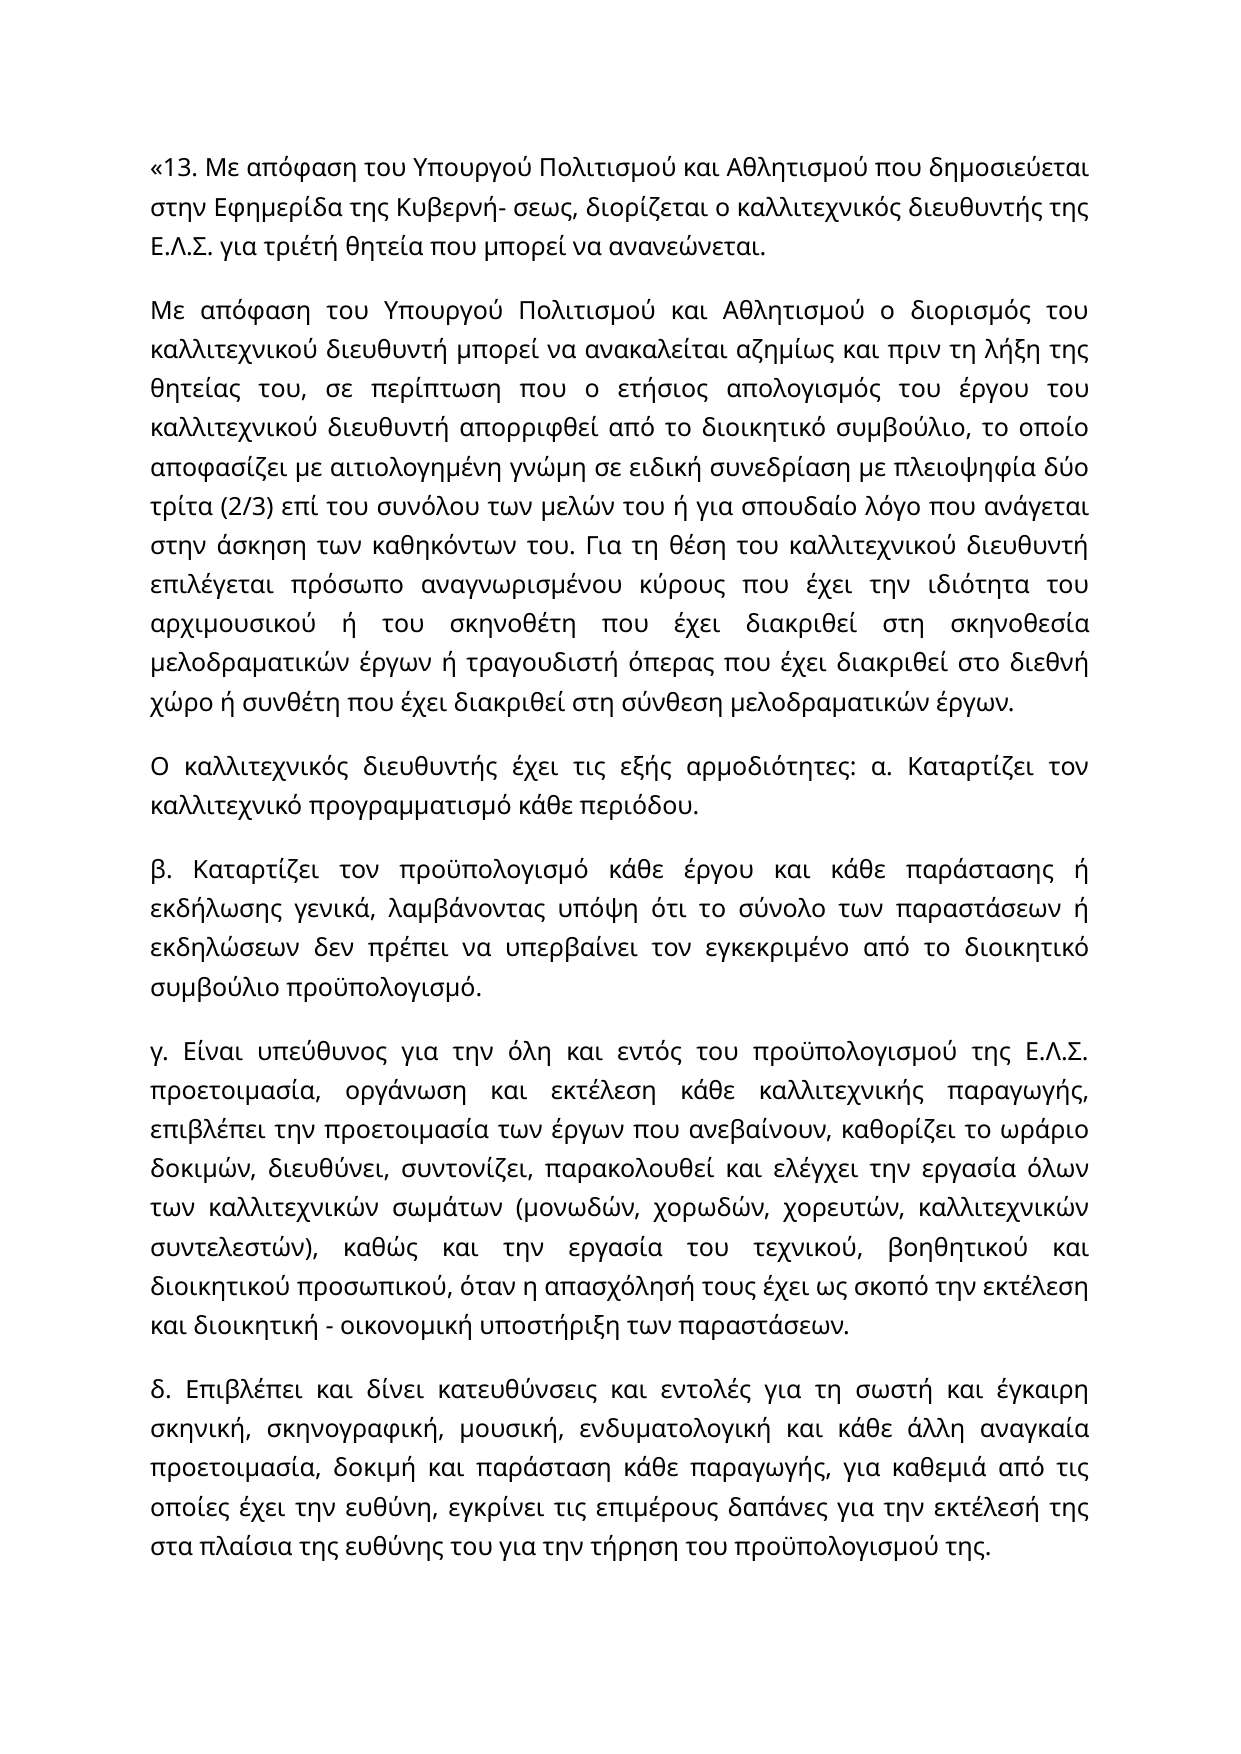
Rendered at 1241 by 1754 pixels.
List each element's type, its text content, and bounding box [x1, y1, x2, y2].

text γ. Είναι υπεύθυνος για την όλη και εντός του προϋπολογισμού της Ε.Λ.Σ. προετοιμασία, οργάνωση και εκτέλεση κάθε καλλιτεχνικής παραγωγής, επιβλέπει την προετοιμασία των έργων που ανεβαίνουν, καθορίζει το ωράριο δοκιμών, διευθύνει, συντονίζει, παρακολουθεί και ελέγχει την εργασία όλων των καλλιτεχνικών σωμάτων (μονωδών, χορωδών, χορευτών, καλλιτεχνικών συντελεστών), καθώς και την εργασία του τεχνικού, βοηθητικού και διοικητικού προσωπικού, όταν η απασχόλησή τους έχει ως σκοπό την εκτέλεση και διοικητική - οικονομική υποστήριξη των παραστάσεων. [150, 1033, 1090, 1342]
text Με απόφαση του Υπουργού Πολιτισμού και Αθλητισμού ο διορισμός του καλλιτεχνικού διευθυντή μπορεί να ανακαλείται αζημίως και πριν τη λήξη της θητείας του, σε περίπτωση που ο ετήσιος απολογισμός του έργου του καλλιτεχνικού διευθυντή απορριφθεί από το διοικητικό συμβούλιο, το οποίο αποφασίζει με αιτιολογημένη γνώμη σε ειδική συνεδρίαση με πλειοψηφία δύο τρίτα (2/3) επί του συνόλου των μελών του ή για σπουδαίο λόγο που ανάγεται στην άσκηση των καθηκόντων του. Για τη θέση του καλλιτεχνικού διευθυντή επιλέγεται πρόσωπο αναγνωρισμένου κύρους που έχει την ιδιότητα του αρχιμουσικού ή του σκηνοθέτη που έχει διακριθεί στη σκηνοθεσία μελοδραματικών έργων ή τραγουδιστή όπερας που έχει διακριθεί στο διεθνή χώρο ή συνθέτη που έχει διακριθεί στη σύνθεση μελοδραματικών έργων. [150, 292, 1090, 718]
text δ. Επιβλέπει και δίνει κατευθύνσεις και εντολές για τη σωστή και έγκαιρη σκηνική, σκηνογραφική, μουσική, ενδυματολογική και κάθε άλλη αναγκαία προετοιμασία, δοκιμή και παράσταση κάθε παραγωγής, για καθεμιά από τις οποίες έχει την ευθύνη, εγκρίνει τις επιμέρους δαπάνες για την εκτέλεσή της στα πλαίσια της ευθύνης του για την τήρηση του προϋπολογισμού της. [150, 1372, 1090, 1562]
text β. Καταρτίζει τον προϋπολογισμό κάθε έργου και κάθε παράστασης ή εκδήλωσης γενικά, λαμβάνοντας υπόψη ότι το σύνολο των παραστάσεων ή εκδηλώσεων δεν πρέπει να υπερβαίνει τον εγκεκριμένο από το διοικητικό συμβούλιο προϋπολογισμό. [150, 852, 1090, 1003]
text Ο καλλιτεχνικός διευθυντής έχει τις εξής αρμοδιότητες: α. Καταρτίζει τον καλλιτεχνικό προγραμματισμό κάθε περιόδου. [150, 748, 1090, 822]
text «13. Με απόφαση του Υπουργού Πολιτισμού και Αθλητισμού που δημοσιεύεται στην Εφημερίδα της Κυβερνή- σεως, διορίζεται ο καλλιτεχνικός διευθυντής της Ε.Λ.Σ. για τριέτή θητεία που μπορεί να ανανεώνεται. [150, 150, 1090, 262]
